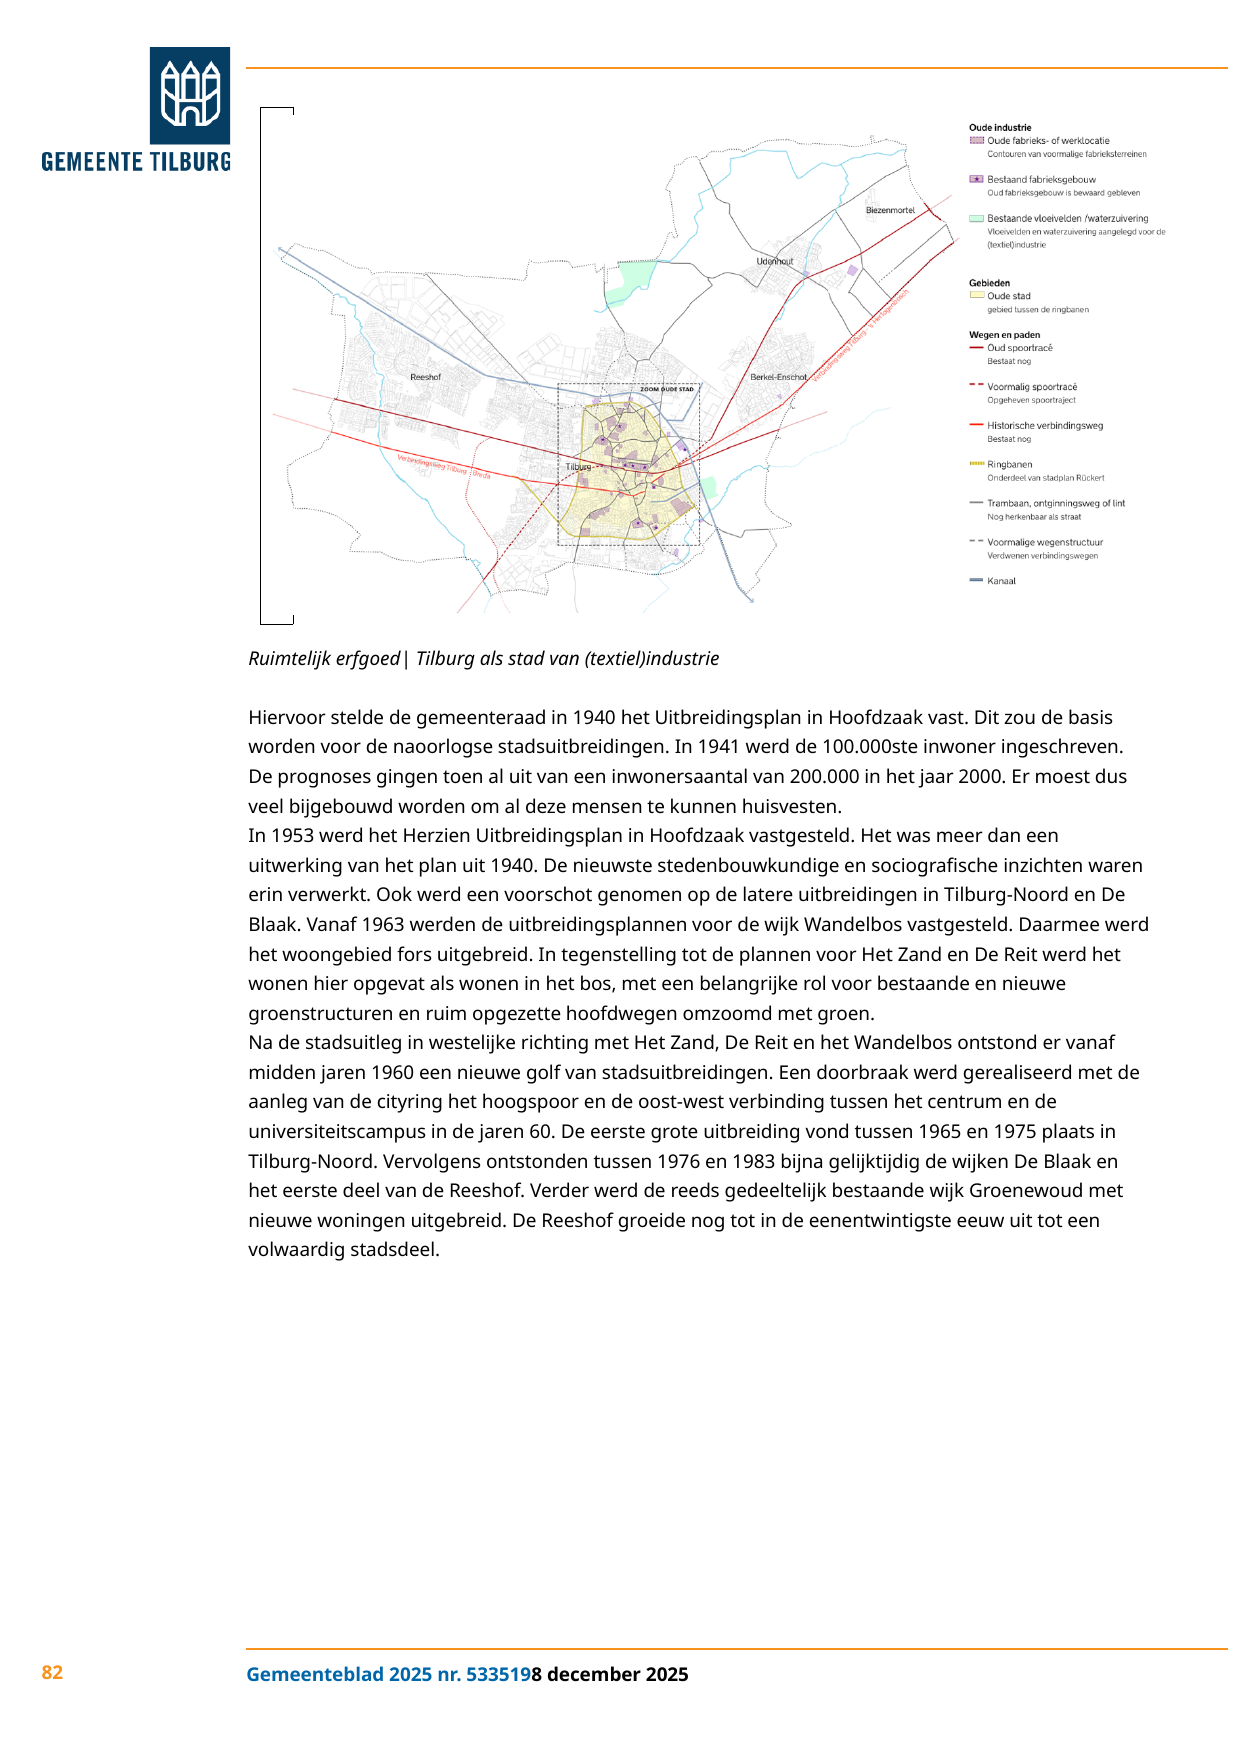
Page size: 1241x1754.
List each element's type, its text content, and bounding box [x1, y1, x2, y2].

text Ruimtelijk erfgoed| Tilburg als stad van (textiel)industrie [248, 645, 1152, 671]
text Na de stadsuitleg in westelijke richting met Het Zand, De Reit en het Wandelbos ontstond er vanaf midden jaren 1960 een nieuwe golf van stadsuitbreidingen. Een doorbraak werd gerealiseerd met de aanleg van de cityring het hoogspoor en de oost-west verbinding tussen het centrum en de universiteitscampus in de jaren 60. De eerste grote uitbreiding vond tussen 1965 en 1975 plaats in Tilburg-Noord. Vervolgens ontstonden tussen 1976 en 1983 bijna gelijktijdig de wijken De Blaak en het eerste deel van de Reeshof. Verder werd de reeds gedeeltelijk bestaande wijk Groenewoud met nieuwe woningen uitgebreid. De Reeshof groeide nog tot in de eenentwintigste eeuw uit tot een volwaardig stadsdeel. [248, 1029, 1152, 1262]
picture [41, 47, 231, 172]
picture [268, 115, 1173, 615]
text Hiervoor stelde de gemeenteraad in 1940 het Uitbreidingsplan in Hoofdzaak vast. Dit zou de basis worden voor de naoorlogse stadsuitbreidingen. In 1941 werd de 100.000ste inwoner ingeschreven. De prognoses gingen toen al uit van een inwonersaantal van 200.000 in het jaar 2000. Er moest dus veel bijgebouwd worden om al deze mensen te kunnen huisvesten. [248, 704, 1152, 818]
text In 1953 werd het Herzien Uitbreidingsplan in Hoofdzaak vastgesteld. Het was meer dan een uitwerking van het plan uit 1940. De nieuwste stedenbouwkundige en sociografische inzichten waren erin verwerkt. Ook werd een voorschot genomen op de latere uitbreidingen in Tilburg-Noord en De Blaak. Vanaf 1963 werden de uitbreidingsplannen voor de wijk Wandelbos vastgesteld. Daarmee werd het woongebied fors uitgebreid. In tegenstelling tot de plannen voor Het Zand en De Reit werd het wonen hier opgevat als wonen in het bos, met een belangrijke rol voor bestaande en nieuwe groenstructuren en ruim opgezette hoofdwegen omzoomd met groen. [248, 822, 1152, 1026]
